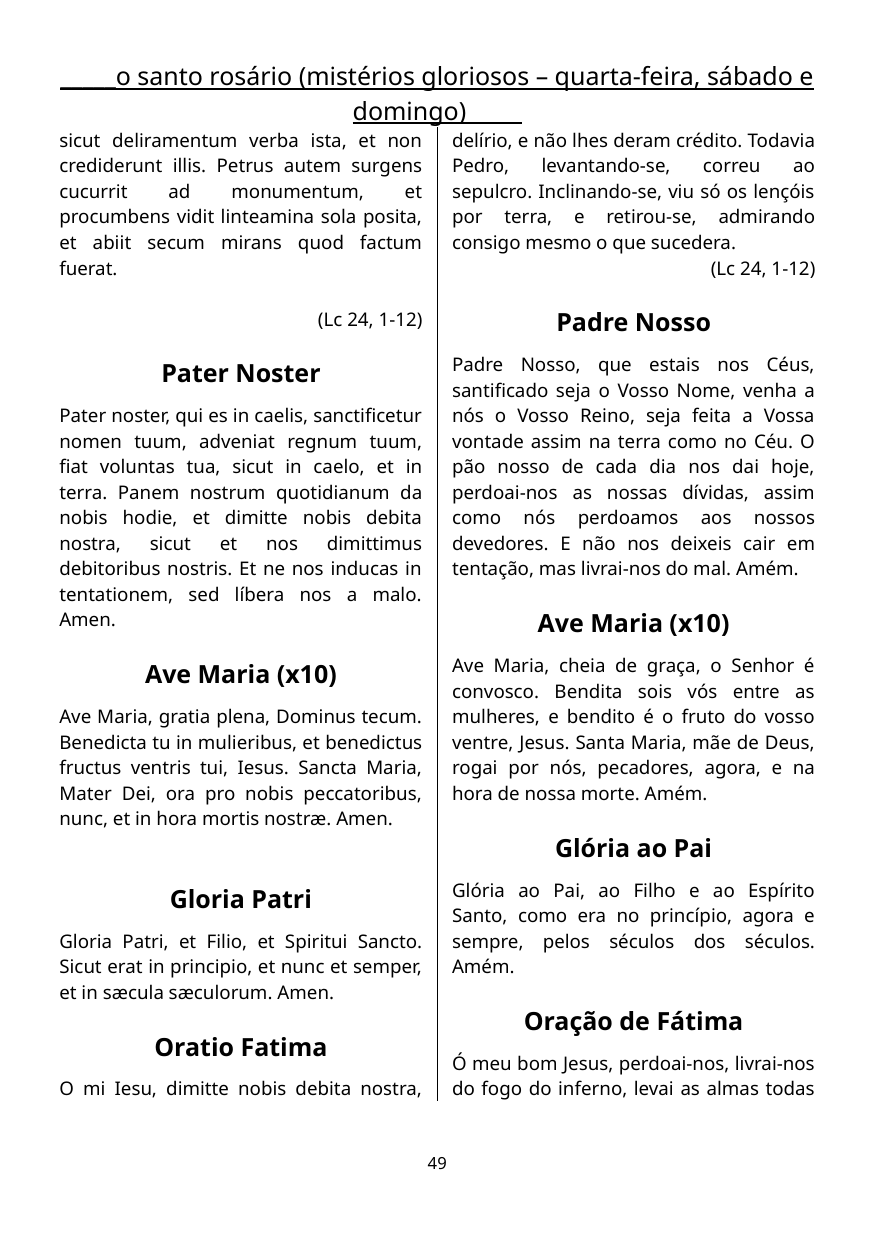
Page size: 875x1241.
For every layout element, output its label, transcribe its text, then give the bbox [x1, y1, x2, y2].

table_header sicut deliramentum verba ista, et non crediderunt illis. Petrus autem surgens cucurrit ad monumentum, et procumbens vidit linteamina sola posita, et abiit secum mirans quod factum fuerat. (Lc 24, 1-12) Pater Noster Pater noster, qui es in caelis, sanctificetur nomen tuum, adveniat regnum tuum, fiat voluntas tua, sicut in caelo, et in terra. Panem nostrum quotidianum da nobis hodie, et dimitte nobis debita nostra, sicut et nos dimittimus debitoribus nostris. Et ne nos inducas in tentationem, sed líbera nos a malo. Amen. Ave Maria (x10) Ave Maria, gratia plena, Dominus tecum. Benedicta tu in mulieribus, et benedictus fructus ventris tui, Iesus. Sancta Maria, Mater Dei, ora pro nobis peccatoribus, nunc, et in hora mortis nostræ. Amen. Gloria Patri Gloria Patri, et Filio, et Spiritui Sancto. Sicut erat in principio, et nunc et semper, et in sæcula sæculorum. Amen. Oratio Fatima O mi Iesu, dimitte nobis debita nostra, [44, 127, 437, 1101]
table_header delírio, e não lhes deram crédito. Todavia Pedro, levantando-se, correu ao sepulcro. Inclinando-se, viu só os lençóis por terra, e retirou-se, admirando consigo mesmo o que sucedera. (Lc 24, 1-12) Padre Nosso Padre Nosso, que estais nos Céus, santificado seja o Vosso Nome, venha a nós o Vosso Reino, seja feita a Vossa vontade assim na terra como no Céu. O pão nosso de cada dia nos dai hoje, perdoai-nos as nossas dívidas, assim como nós perdoamos aos nossos devedores. E não nos deixeis cair em tentação, mas livrai-nos do mal. Amém. Ave Maria (x10) Ave Maria, cheia de graça, o Senhor é convosco. Bendita sois vós entre as mulheres, e bendito é o fruto do vosso ventre, Jesus. Santa Maria, mãe de Deus, rogai por nós, pecadores, agora, e na hora de nossa morte. Amém. Glória ao Pai Glória ao Pai, ao Filho e ao Espírito Santo, como era no princípio, agora e sempre, pelos séculos dos séculos. Amém. Oração de Fátima Ó meu bom Jesus, perdoai-nos, livrai-nos do fogo do inferno, levai as almas todas [438, 127, 830, 1101]
